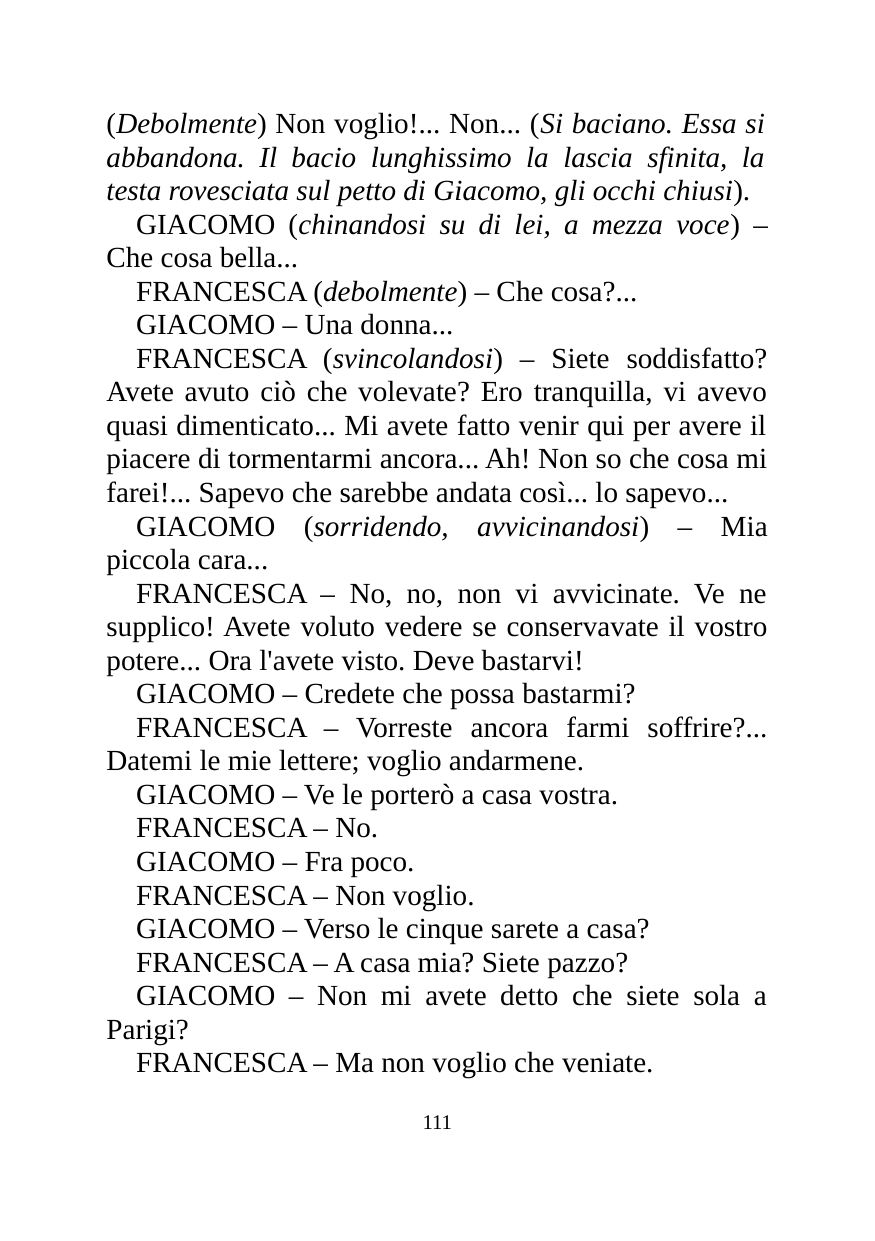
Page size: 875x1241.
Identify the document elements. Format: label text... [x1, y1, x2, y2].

text FRANCESCA – No. [106, 811, 768, 844]
text GIACOMO – Una donna... [106, 307, 768, 341]
text FRANCESCA – Non voglio. [106, 878, 768, 911]
text FRANCESCA – Vorreste ancora farmi soffrire?... Datemi le mie lettere; voglio andarmene. [106, 710, 768, 777]
text FRANCESCA – No, no, non vi avvicinate. Ve ne supplico! Avete voluto vedere se conservavate il vostro potere... Ora l'avete visto. Deve bastarvi! [106, 576, 768, 676]
text (Debolmente) Non voglio!... Non... (Si baciano. Essa si abbandona. Il bacio lunghissimo la lascia sfinita, la testa rovesciata sul petto di Giacomo, gli occhi chiusi). [106, 106, 768, 207]
text FRANCESCA (svincolandosi) – Siete soddisfatto? Avete avuto ciò che volevate? Ero tranquilla, vi avevo quasi dimenticato... Mi avete fatto venir qui per avere il piacere di tormentarmi ancora... Ah! Non so che cosa mi farei!... Sapevo che sarebbe andata così... lo sapevo... [106, 341, 768, 509]
text GIACOMO – Non mi avete detto che siete sola a Parigi? [106, 978, 768, 1045]
text FRANCESCA – Ma non voglio che veniate. [106, 1045, 768, 1079]
text GIACOMO – Ve le porterò a casa vostra. [106, 777, 768, 811]
text GIACOMO – Verso le cinque sarete a casa? [106, 911, 768, 945]
text GIACOMO – Fra poco. [106, 844, 768, 878]
text GIACOMO – Credete che possa bastarmi? [106, 676, 768, 710]
text GIACOMO (chinandosi su di lei, a mezza voce) – Che cosa bella... [106, 207, 768, 274]
text FRANCESCA (debolmente) – Che cosa?... [106, 274, 768, 307]
text FRANCESCA – A casa mia? Siete pazzo? [106, 945, 768, 978]
text GIACOMO (sorridendo, avvicinandosi) – Mia piccola cara... [106, 509, 768, 576]
